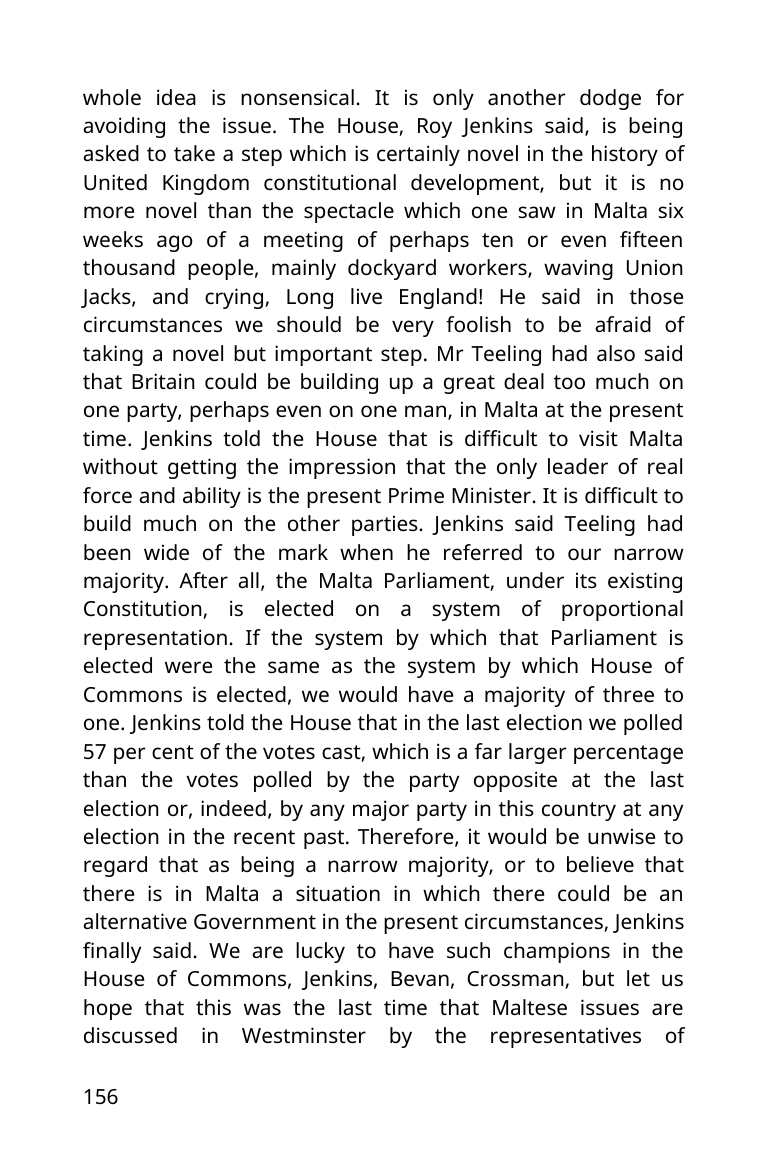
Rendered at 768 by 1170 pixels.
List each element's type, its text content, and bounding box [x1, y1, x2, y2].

text whole idea is nonsensical. It is only another dodge for avoiding the issue. The House, Roy Jenkins said, is being asked to take a step which is certainly novel in the history of United Kingdom constitutional development, but it is no more novel than the spectacle which one saw in Malta six weeks ago of a meeting of perhaps ten or even fifteen thousand people, mainly dockyard workers, waving Union Jacks, and crying, Long live England! He said in those circumstances we should be very foolish to be afraid of taking a novel but important step. Mr Teeling had also said that Britain could be building up a great deal too much on one party, perhaps even on one man, in Malta at the present time. Jenkins told the House that is difficult to visit Malta without getting the impression that the only leader of real force and ability is the present Prime Minister. It is difficult to build much on the other parties. Jenkins said Teeling had been wide of the mark when he referred to our narrow majority. After all, the Malta Parliament, under its existing Constitution, is elected on a system of proportional representation. If the system by which that Parliament is elected were the same as the system by which House of Commons is elected, we would have a majority of three to one. Jenkins told the House that in the last election we polled 57 per cent of the votes cast, which is a far larger percentage than the votes polled by the party opposite at the last election or, indeed, by any major party in this country at any election in the recent past. Therefore, it would be unwise to regard that as being a narrow majority, or to believe that there is in Malta a situation in which there could be an alternative Government in the present circumstances, Jenkins finally said. We are lucky to have such champions in the House of Commons, Jenkins, Bevan, Crossman, but let us hope that this was the last time that Maltese issues are discussed in Westminster by the representatives of [83, 83, 685, 1049]
